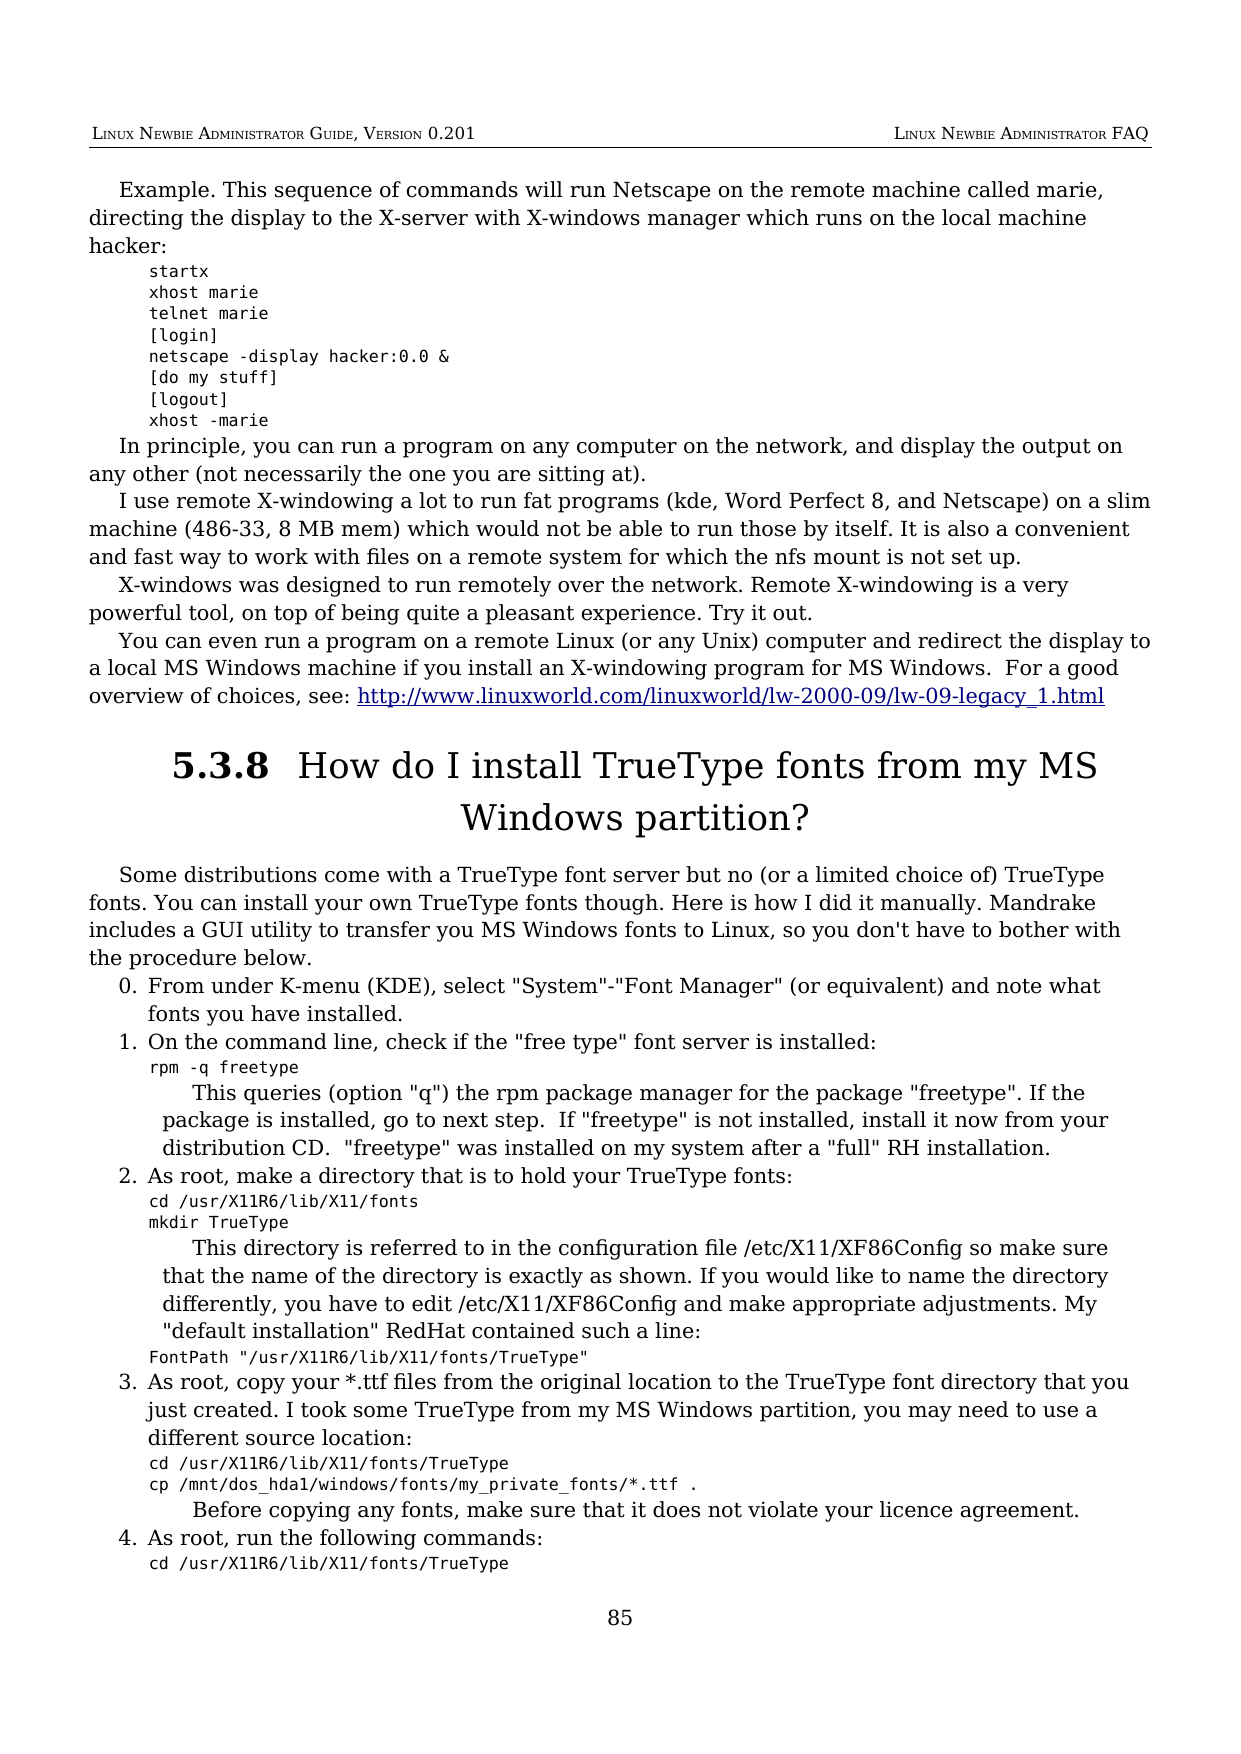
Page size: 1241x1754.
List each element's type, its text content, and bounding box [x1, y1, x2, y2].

text cp /mnt/dos_hda1/windows/fonts/my_private_fonts/*.ttf . [148, 1475, 1152, 1495]
text Before copying any fonts, make sure that it does not violate your licence agreement. [162, 1498, 1152, 1523]
text mkdir TrueType [148, 1213, 1152, 1233]
list From under K-menu (KDE), select "System"-"Font Manager" (or equivalent) and note what fonts you have installed. [118, 974, 1152, 1026]
text rpm -q freetype [148, 1058, 1152, 1077]
list As root, make a directory that is to hold your TrueType fonts: [118, 1164, 1152, 1188]
text netscape -display hacker:0.0 & [148, 347, 1152, 366]
text startx [148, 262, 1152, 281]
list As root, copy your *.ttf files from the original location to the TrueType font directory that you just created. I took some TrueType from my MS Windows partition, you may need to use a different source location: [118, 1371, 1152, 1450]
text I use remote X-windowing a lot to run fat programs (kde, Word Perfect 8, and Netscape) on a slim machine (486-33, 8 MB mem) which would not be able to run those by itself. It is also a convenient and fast way to work with files on a remote system for which the nfs mount is not set up. [88, 490, 1152, 569]
text [do my stuff] [148, 368, 1152, 388]
text X-windows was designed to run remotely over the network. Remote X-windowing is a very powerful tool, on top of being quite a pleasant experience. Try it out. [88, 573, 1152, 625]
text This directory is referred to in the configuration file /etc/X11/XF86Config so make sure that the name of the directory is exactly as shown. If you would like to name the directory differently, you have to edit /etc/X11/XF86Config and make appropriate adjustments. My "default installation" RedHat contained such a line: [162, 1236, 1152, 1344]
list As root, run the following commands: [118, 1526, 1152, 1550]
text telnet marie [148, 304, 1152, 324]
text You can even run a program on a remote Linux (or any Unix) computer and redirect the display to a local MS Windows machine if you install an X-windowing program for MS Windows. For a good overview of choices, see: http://www.linuxworld.com/linuxworld/lw-2000-09/lw-09-legacy_1.html [88, 629, 1152, 709]
text This queries (option "q") the rpm package manager for the package "freetype". If the package is installed, go to next step. If "freetype" is not installed, install it now from your distribution CD. "freetype" was installed on my system after a "full" RH installation. [162, 1081, 1152, 1161]
text [logout] [148, 390, 1152, 409]
text cd /usr/X11R6/lib/X11/fonts/TrueType [148, 1554, 1152, 1573]
text Some distributions come with a TrueType font server but no (or a limited choice of) TrueType fonts. You can install your own TrueType fonts though. Here is how I did it manually. Mandrake includes a GUI utility to transfer you MS Windows fonts to Linux, so you don't have to bother with the procedure below. [88, 863, 1152, 971]
text In principle, you can run a program on any computer on the network, and display the output on any other (not necessarily the one you are sitting at). [88, 434, 1152, 486]
text Example. This sequence of commands will run Netscape on the remote machine called marie, directing the display to the X-server with X-windows manager which runs on the local machine hacker: [88, 178, 1152, 258]
text cd /usr/X11R6/lib/X11/fonts [148, 1192, 1152, 1211]
subtitle How do I install TrueType fonts from my MS Windows partition? [88, 746, 1152, 838]
list On the command line, check if the "free type" font server is installed: [118, 1030, 1152, 1054]
text xhost -marie [148, 411, 1152, 431]
text cd /usr/X11R6/lib/X11/fonts/TrueType [148, 1454, 1152, 1473]
text [login] [148, 326, 1152, 345]
text xhost marie [148, 283, 1152, 302]
text FontPath "/usr/X11R6/lib/X11/fonts/TrueType" [148, 1347, 1152, 1367]
